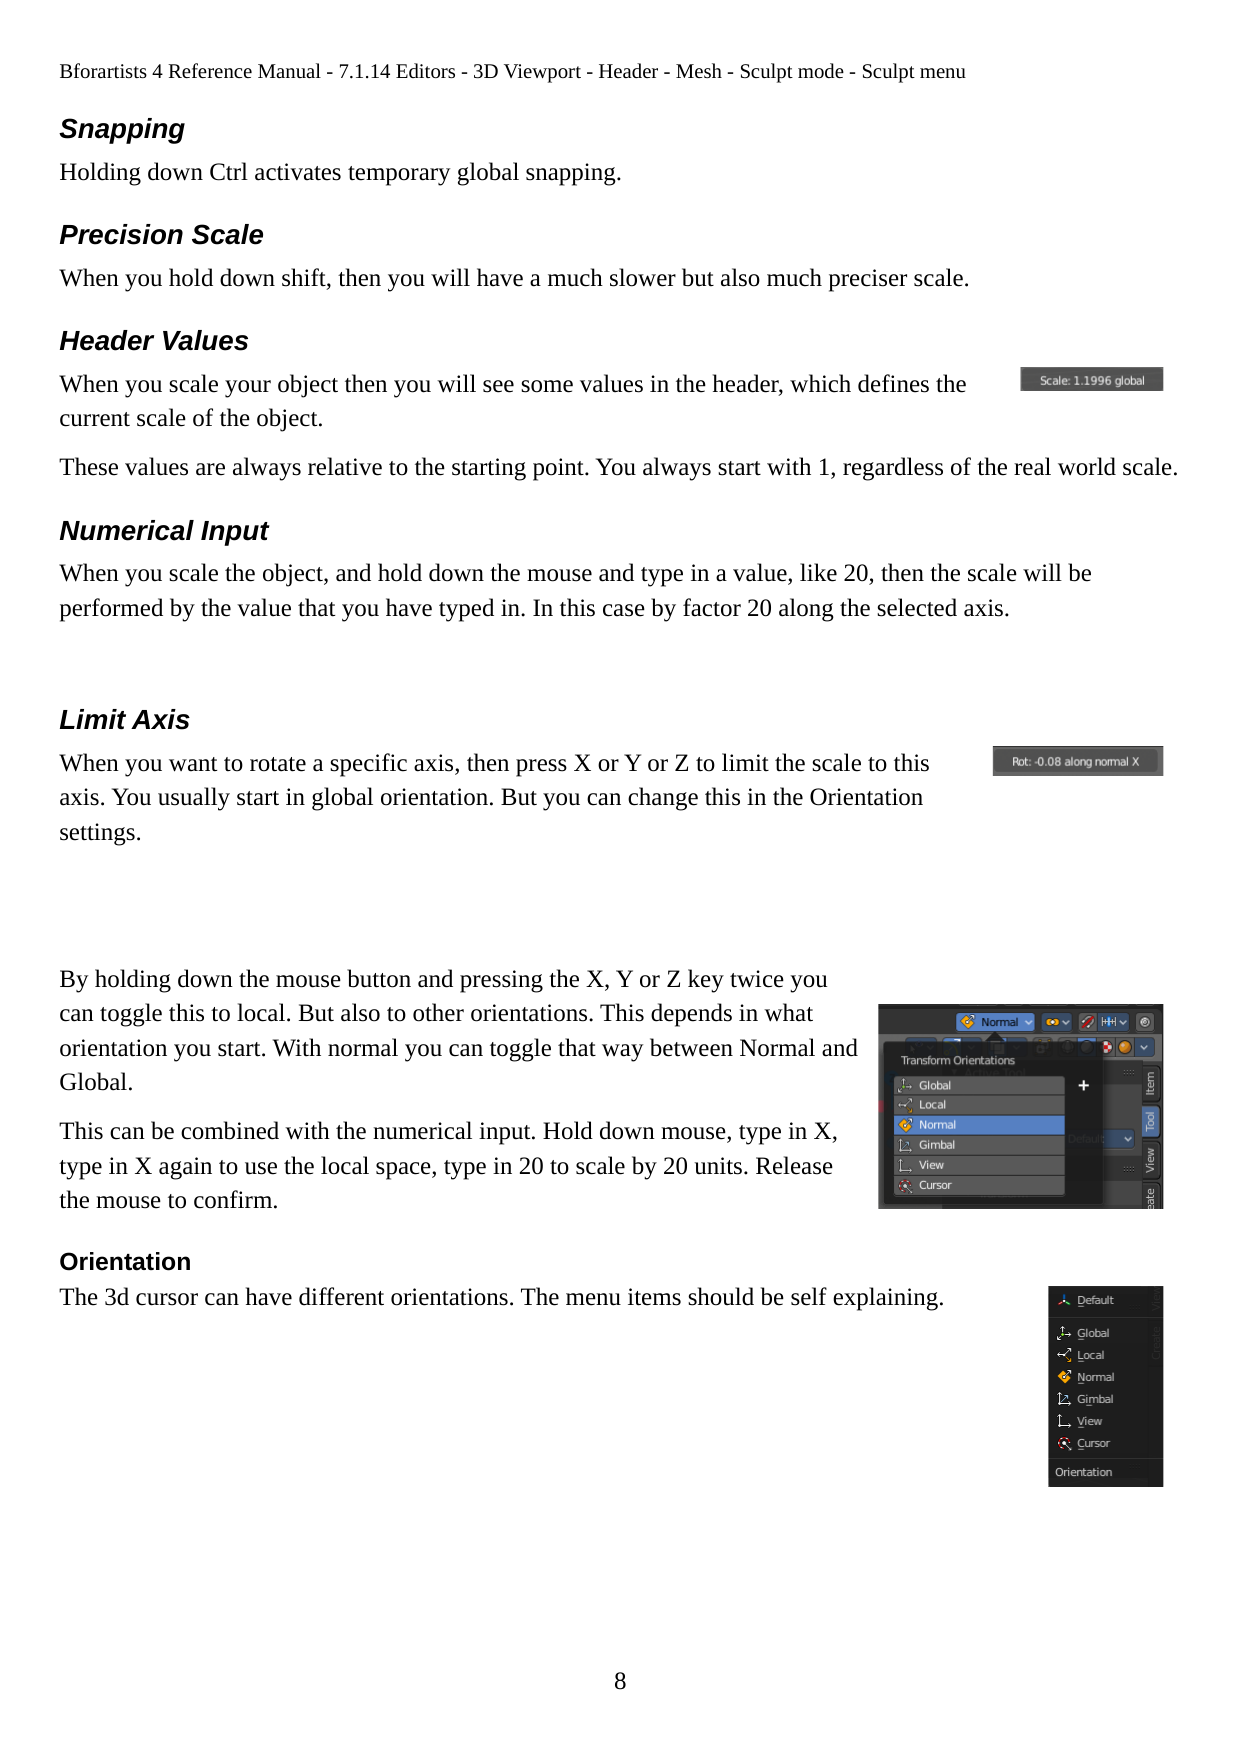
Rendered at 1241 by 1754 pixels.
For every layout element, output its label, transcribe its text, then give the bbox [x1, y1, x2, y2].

picture [878, 1004, 1164, 1209]
subtitle Limit Axis [59, 703, 1181, 735]
subtitle Snapping [59, 113, 1181, 144]
subtitle Numerical Input [59, 514, 1181, 546]
subtitle Orientation [59, 1247, 1181, 1276]
text This can be combined with the numerical input. Hold down mouse, type in X, type in X again to use the local space, type in 20 to scale by 20 units. Release the mouse to confirm. [59, 1116, 1181, 1214]
picture [992, 746, 1164, 776]
text When you scale the object, and hold down the mouse and type in a value, like 20, then the scale will be performed by the value that you have typed in. In this case by factor 20 along the selected axis. [59, 558, 1181, 622]
text When you hold down shift, then you will have a much slower but also much preciser scale. [59, 263, 1181, 292]
subtitle Header Values [59, 324, 1181, 356]
text Holding down Ctrl activates temporary global snapping. [59, 157, 1181, 186]
text The 3d cursor can have different orientations. The menu items should be self explaining. [59, 1282, 1181, 1311]
text When you want to rotate a specific axis, then press X or Y or Z to limit the scale to this axis. You usually start in global orientation. But you can change this in the Orientation settings. [59, 748, 1181, 846]
text When you scale your object then you will see some values in the header, which defines the current scale of the object. [59, 369, 1181, 432]
text These values are always relative to the starting point. You always start with 1, regardless of the real world scale. [59, 452, 1181, 481]
text By holding down the mouse button and pressing the X, Y or Z key twice you can toggle this to local. But also to other orientations. This depends in what orientation you start. With normal you can toggle that way between Normal and Global. [59, 964, 1181, 1096]
picture [1020, 367, 1164, 391]
subtitle Precision Scale [59, 218, 1181, 250]
picture [1048, 1286, 1164, 1487]
